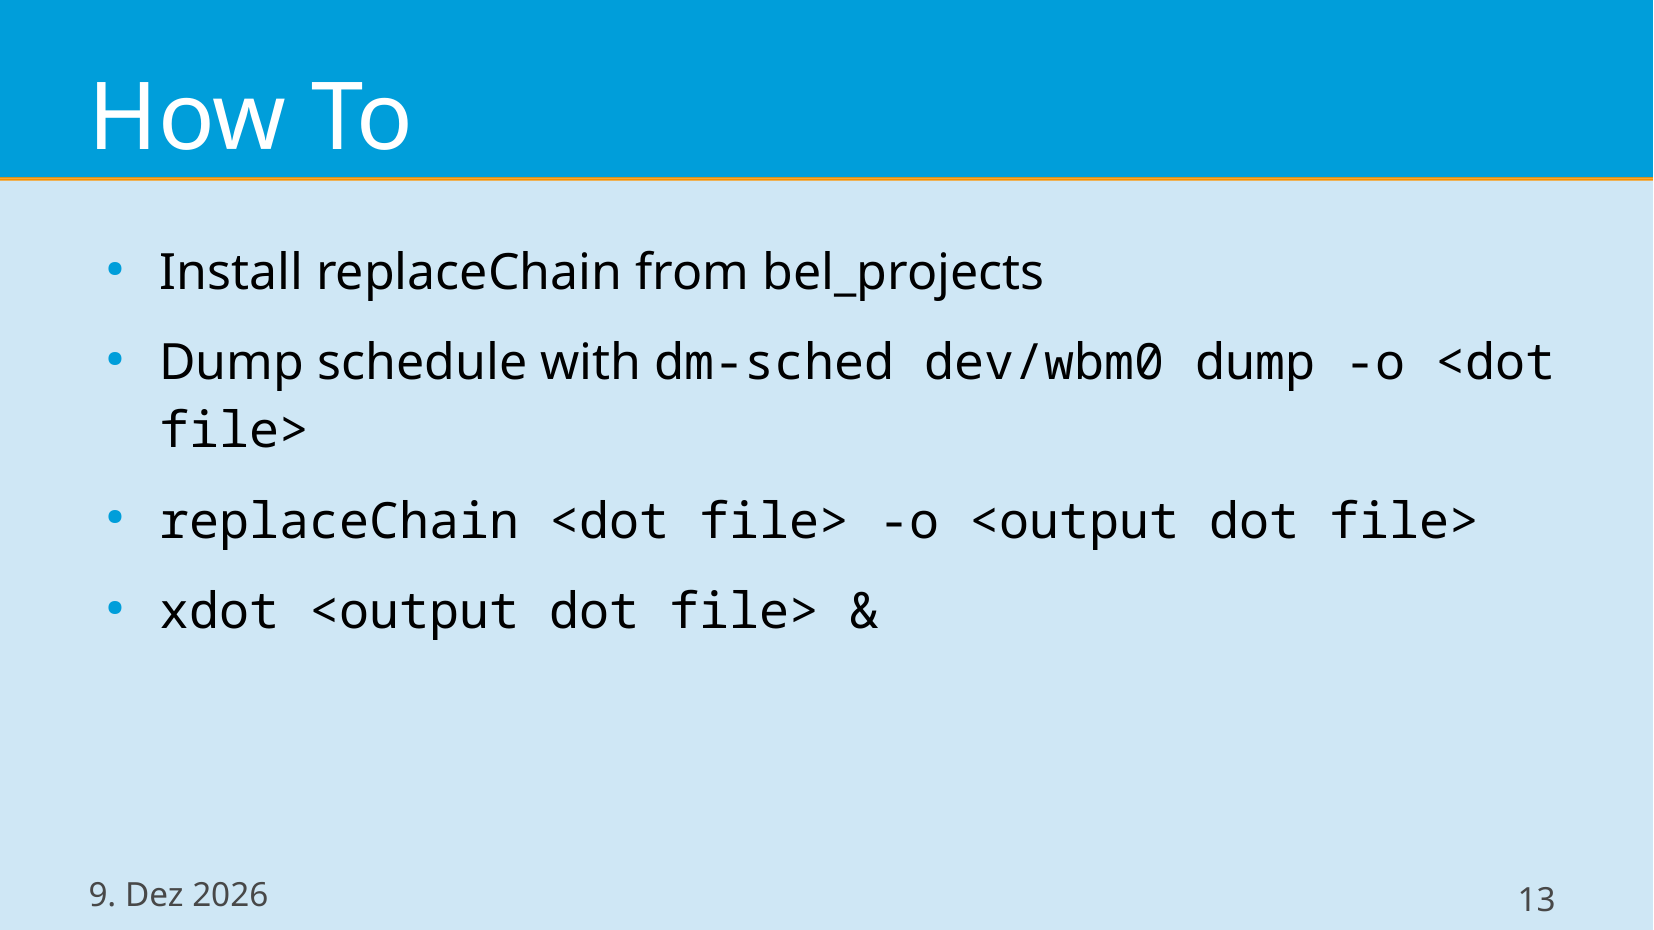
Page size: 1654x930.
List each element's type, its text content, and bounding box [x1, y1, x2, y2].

title How To [88, 14, 1565, 178]
list Install replaceChain from bel_projects Dump schedule with dm-sched dev/wbm0 dump -o <dot file> replaceChain <dot file> -o <output dot file> xdot <output dot file> & [88, 236, 1565, 812]
